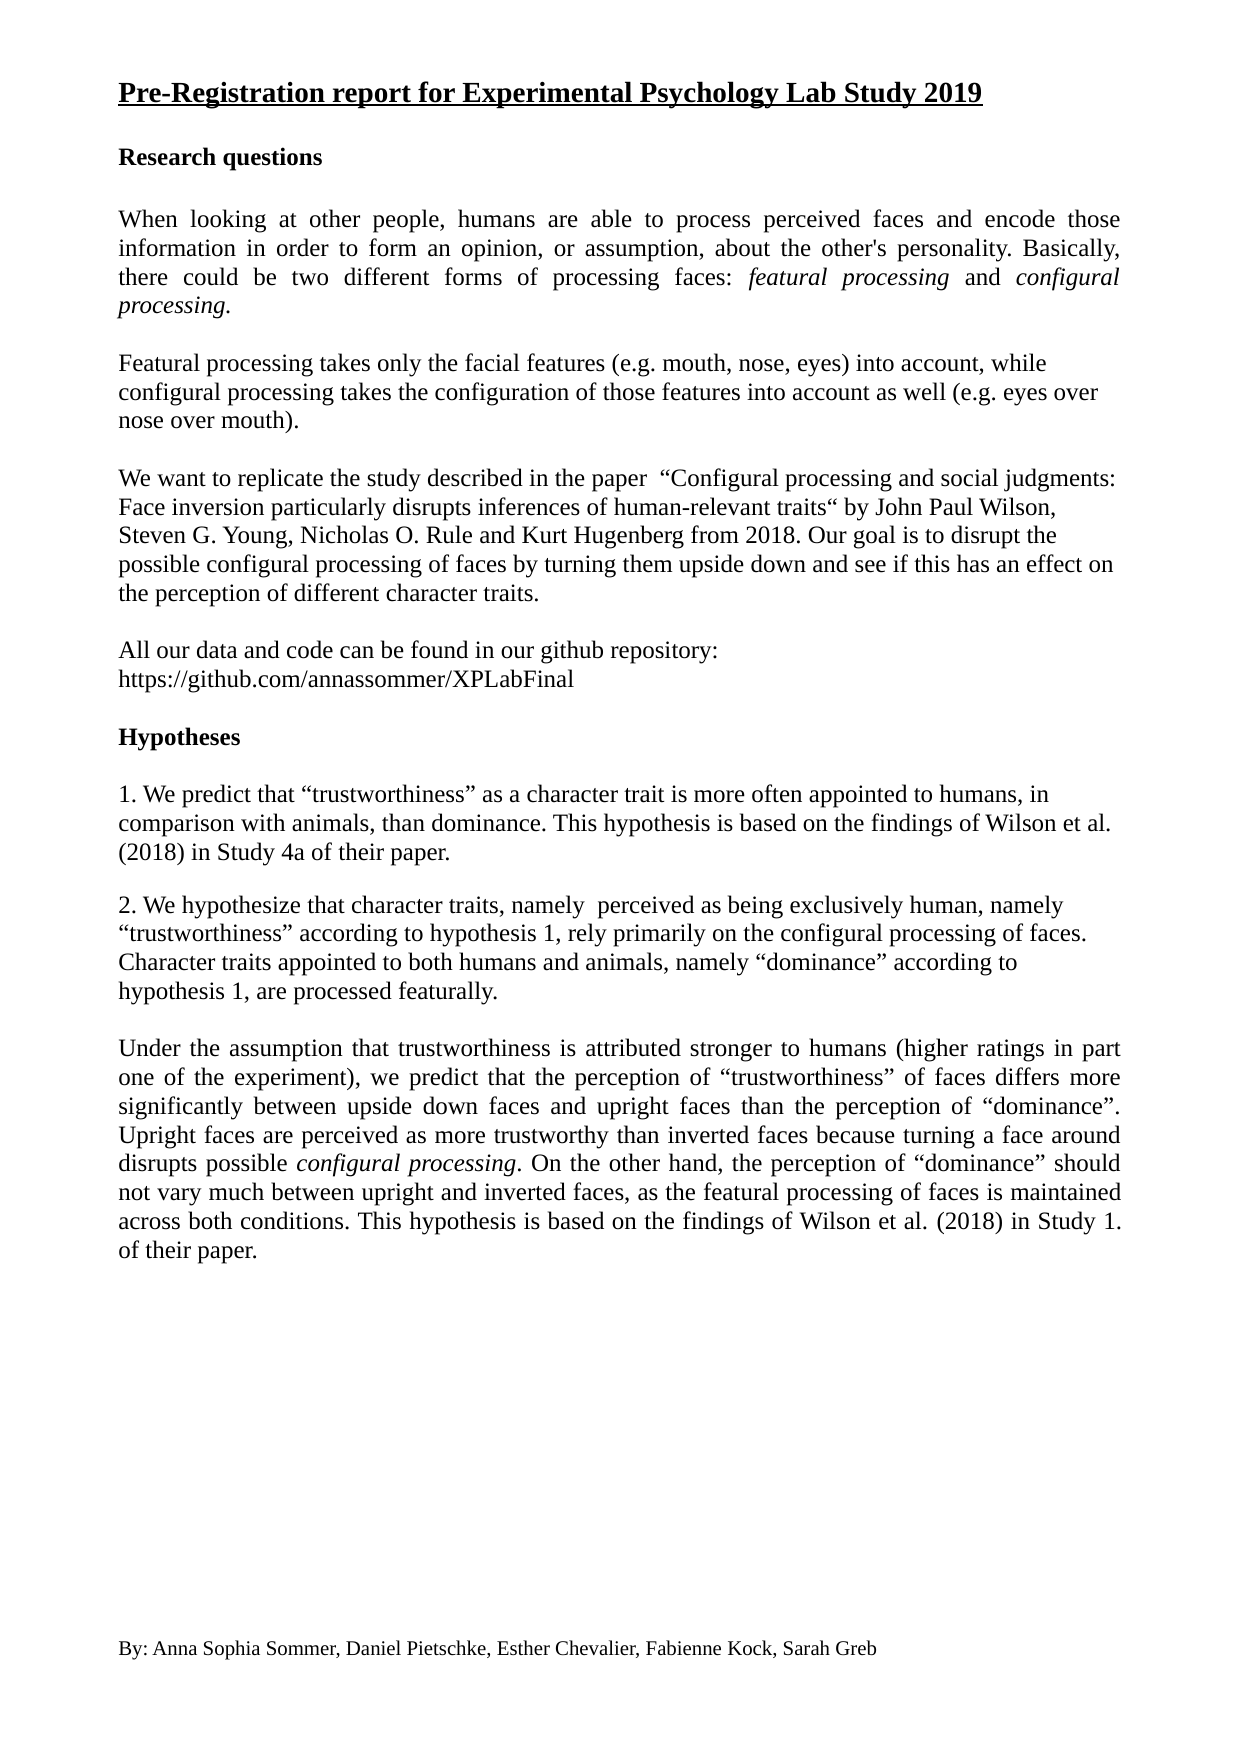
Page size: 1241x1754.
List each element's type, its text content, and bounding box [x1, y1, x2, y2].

text Featural processing takes only the facial features (e.g. mouth, nose, eyes) into account, while configural processing takes the configuration of those features into account as well (e.g. eyes over nose over mouth). [118, 348, 1122, 434]
text Pre-Registration report for Experimental Psychology Lab Study 2019 [118, 75, 1122, 108]
text We want to replicate the study described in the paper “Configural processing and social judgments: Face inversion particularly disrupts inferences of human-relevant traits“ by John Paul Wilson, Steven G. Young, Nicholas O. Rule and Kurt Hugenberg from 2018. Our goal is to disrupt the possible configural processing of faces by turning them upside down and see if this has an effect on the perception of different character traits. [118, 463, 1122, 607]
text 2. We hypothesize that character traits, namely perceived as being exclusively human, namely “trustworthiness” according to hypothesis 1, rely primarily on the configural processing of faces. Character traits appointed to both humans and animals, namely “dominance” according to hypothesis 1, are processed featurally. [118, 890, 1122, 1005]
text 1. We predict that “trustworthiness” as a character trait is more often appointed to humans, in comparison with animals, than dominance. This hypothesis is based on the findings of Wilson et al. (2018) in Study 4a of their paper. [118, 779, 1122, 866]
text All our data and code can be found in our github repository: [118, 636, 1122, 664]
text Hypotheses [118, 722, 1122, 751]
text Under the assumption that trustworthiness is attributed stronger to humans (higher ratings in part one of the experiment), we predict that the perception of “trustworthiness” of faces differs more significantly between upside down faces and upright faces than the perception of “dominance”. Upright faces are perceived as more trustworthy than inverted faces because turning a face around disrupts possible configural processing. On the other hand, the perception of “dominance” should not vary much between upright and inverted faces, as the featural processing of faces is maintained across both conditions. This hypothesis is based on the findings of Wilson et al. (2018) in Study 1. of their paper. [118, 1033, 1122, 1263]
text When looking at other people, humans are able to process perceived faces and encode those information in order to form an opinion, or assumption, about the other's personality. Basically, there could be two different forms of processing faces: featural processing and configural processing. [118, 204, 1122, 319]
text https://github.com/annassommer/XPLabFinal [118, 664, 1122, 693]
text Research questions [118, 142, 1122, 171]
